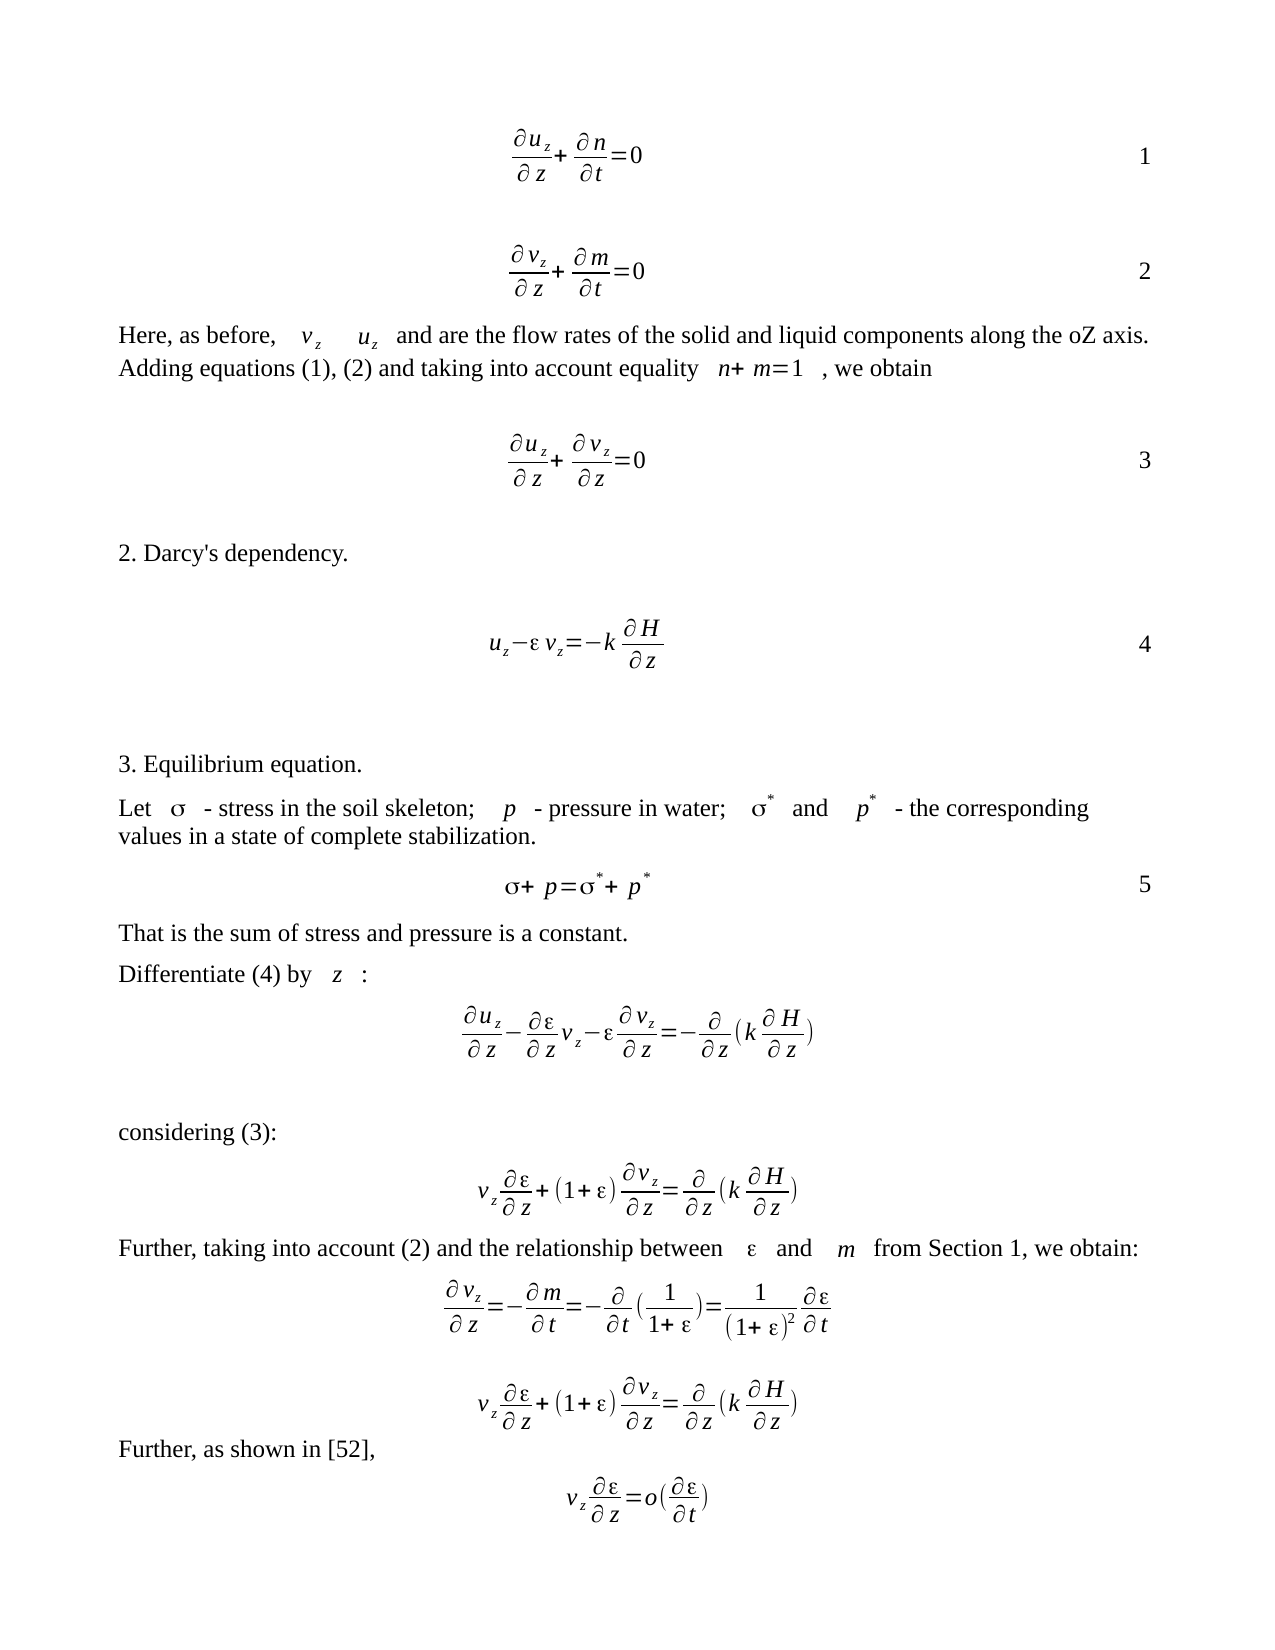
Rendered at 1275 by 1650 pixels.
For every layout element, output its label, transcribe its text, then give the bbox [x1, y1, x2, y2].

text considering (3): [118, 1117, 1157, 1146]
text 2. Darcy's dependency. [118, 538, 1157, 567]
text That is the sum of stress and pressure is a constant. [118, 918, 1157, 947]
text Here, as before, and are the flow rates of the solid and liquid components along the oZ axis. Adding equations (1), (2) and taking into account equality, we obtain [118, 320, 1157, 382]
text Differentiate (4) by: [118, 959, 1157, 988]
text Let- stress in the soil skeleton; - pressure in water; and - the corresponding values ​​in a state of complete stabilization. [118, 790, 1157, 850]
text Further, as shown in [52], [118, 1434, 1157, 1463]
text Further, taking into account (2) and the relationship between and from Section 1, we obtain: [118, 1233, 1157, 1262]
table_header 4 [1041, 608, 1157, 691]
table_header [118, 423, 1041, 509]
table_header 3 [1041, 423, 1157, 509]
table_header [118, 863, 1041, 918]
table_header 2 [1041, 234, 1157, 320]
table_header [118, 234, 1041, 320]
table_header 1 [1041, 118, 1157, 205]
table_header 5 [1041, 863, 1157, 918]
table_header [118, 608, 1041, 691]
table_header [118, 118, 1041, 205]
text 3. Equilibrium equation. [118, 749, 1157, 778]
